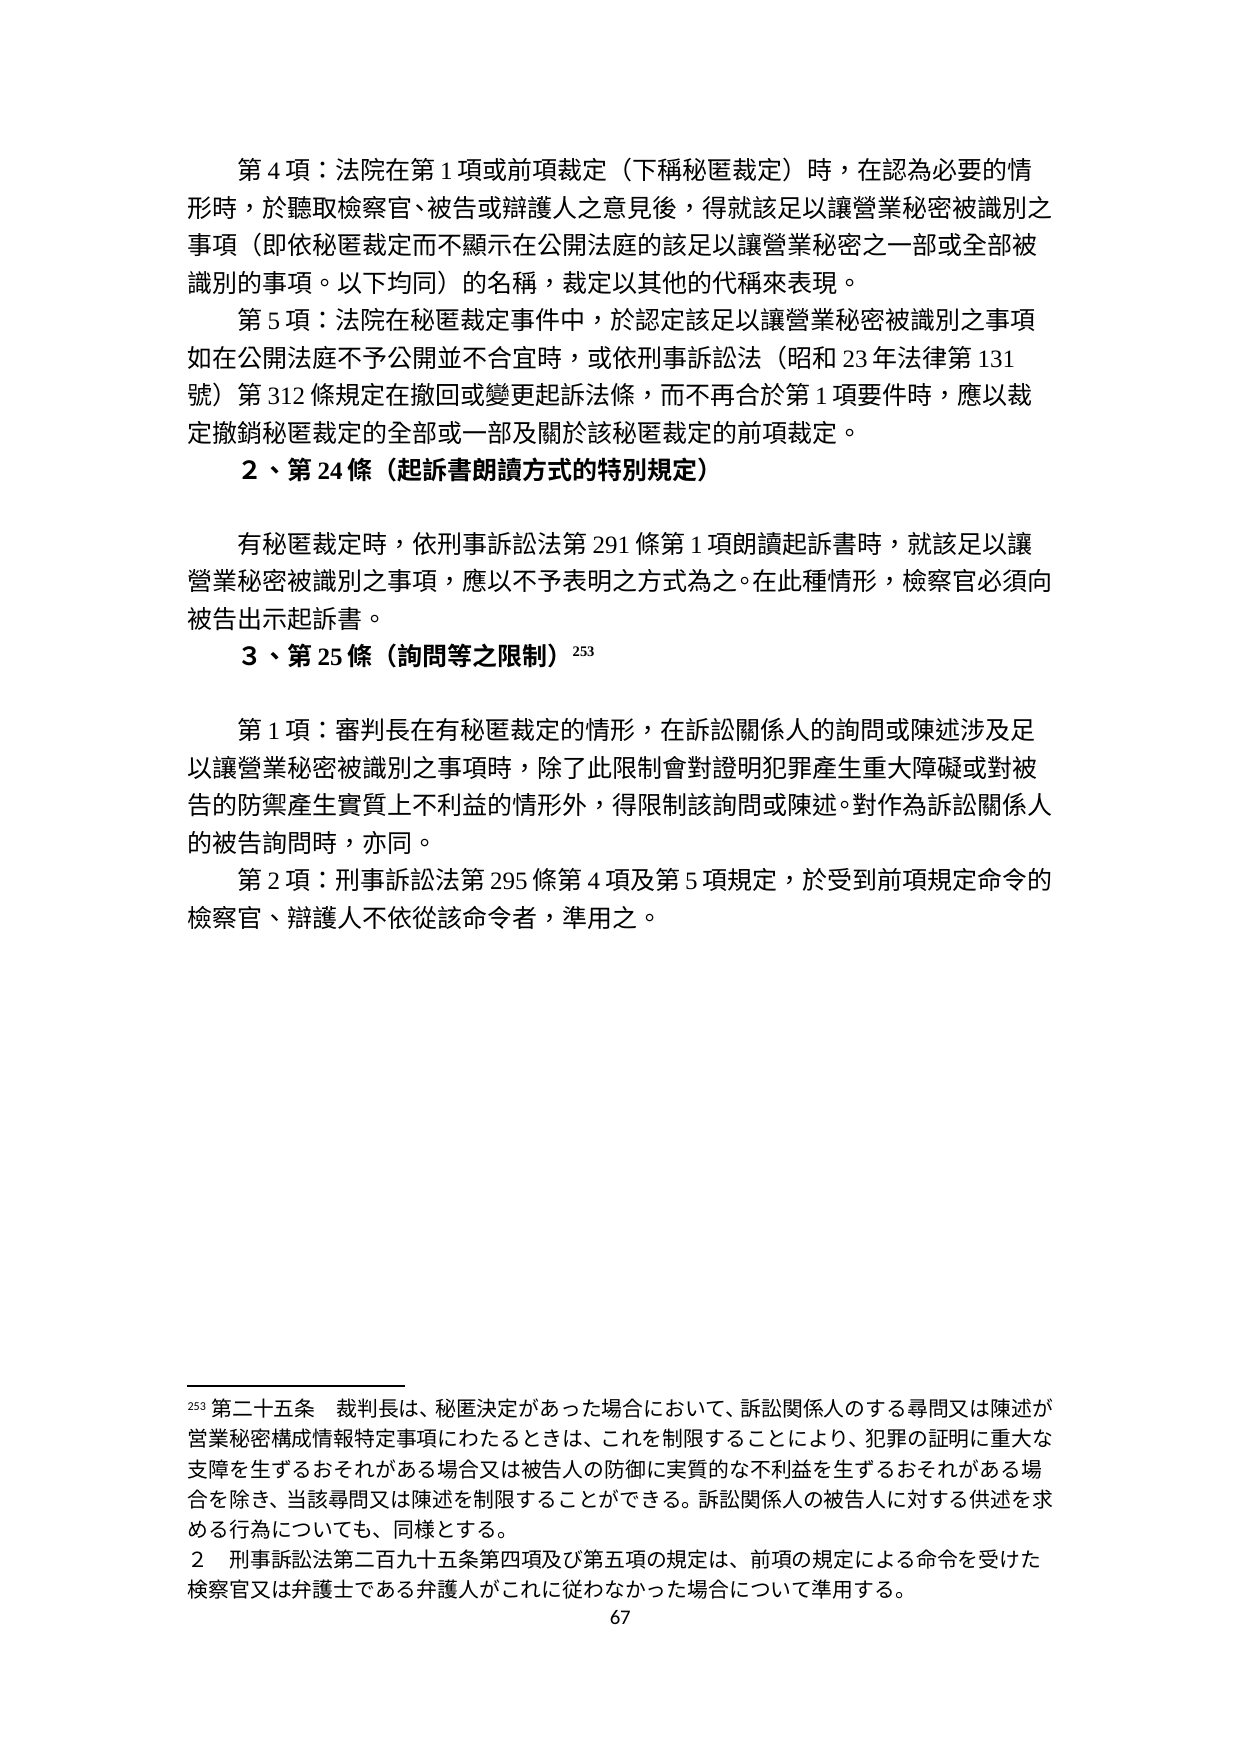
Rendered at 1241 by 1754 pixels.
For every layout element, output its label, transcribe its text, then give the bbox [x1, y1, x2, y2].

text 第二十五条 裁判長は、秘匿決定があった場合において、訴訟関係人のする尋問又は陳述が営業秘密構成情報特定事項にわたるときは、これを制限することにより、犯罪の証明に重大な支障を生ずるおそれがある場合又は被告人の防御に実質的な不利益を生ずるおそれがある場合を除き、当該尋問又は陳述を制限することができる。訴訟関係人の被告人に対する供述を求める行為についても、同様とする。 [187, 1392, 1053, 1543]
text ２ 刑事訴訟法第二百九十五条第四項及び第五項の規定は、前項の規定による命令を受けた検察官又は弁護士である弁護人がこれに従わなかった場合について準用する。 [187, 1543, 1053, 1604]
subtitle ２、第24條（起訴書朗讀方式的特別規定） [187, 450, 1053, 487]
subtitle ３、第25條（詢問等之限制） [187, 636, 1053, 674]
text 第1項：審判長在有秘匿裁定的情形，在訴訟關係人的詢問或陳述涉及足以讓營業秘密被識別之事項時，除了此限制會對證明犯罪產生重大障礙或對被告的防禦產生實質上不利益的情形外，得限制該詢問或陳述。對作為訴訟關係人的被告詢問時，亦同。 [187, 710, 1053, 860]
text 有秘匿裁定時，依刑事訴訟法第291條第1項朗讀起訴書時，就該足以讓營業秘密被識別之事項，應以不予表明之方式為之。在此種情形，檢察官必須向被告出示起訴書。 [187, 524, 1053, 636]
text 第5項：法院在秘匿裁定事件中，於認定該足以讓營業秘密被識別之事項如在公開法庭不予公開並不合宜時，或依刑事訴訟法（昭和23年法律第131號）第312條規定在撤回或變更起訴法條，而不再合於第1項要件時，應以裁定撤銷秘匿裁定的全部或一部及關於該秘匿裁定的前項裁定。 [187, 300, 1053, 450]
text 第2項：刑事訴訟法第295條第4項及第5項規定，於受到前項規定命令的檢察官、辯護人不依從該命令者，準用之。 [187, 860, 1053, 935]
text 第4項：法院在第1項或前項裁定（下稱秘匿裁定）時，在認為必要的情形時，於聽取檢察官、被告或辯護人之意見後，得就該足以讓營業秘密被識別之事項（即依秘匿裁定而不顯示在公開法庭的該足以讓營業秘密之一部或全部被識別的事項。以下均同）的名稱，裁定以其他的代稱來表現。 [187, 150, 1053, 300]
